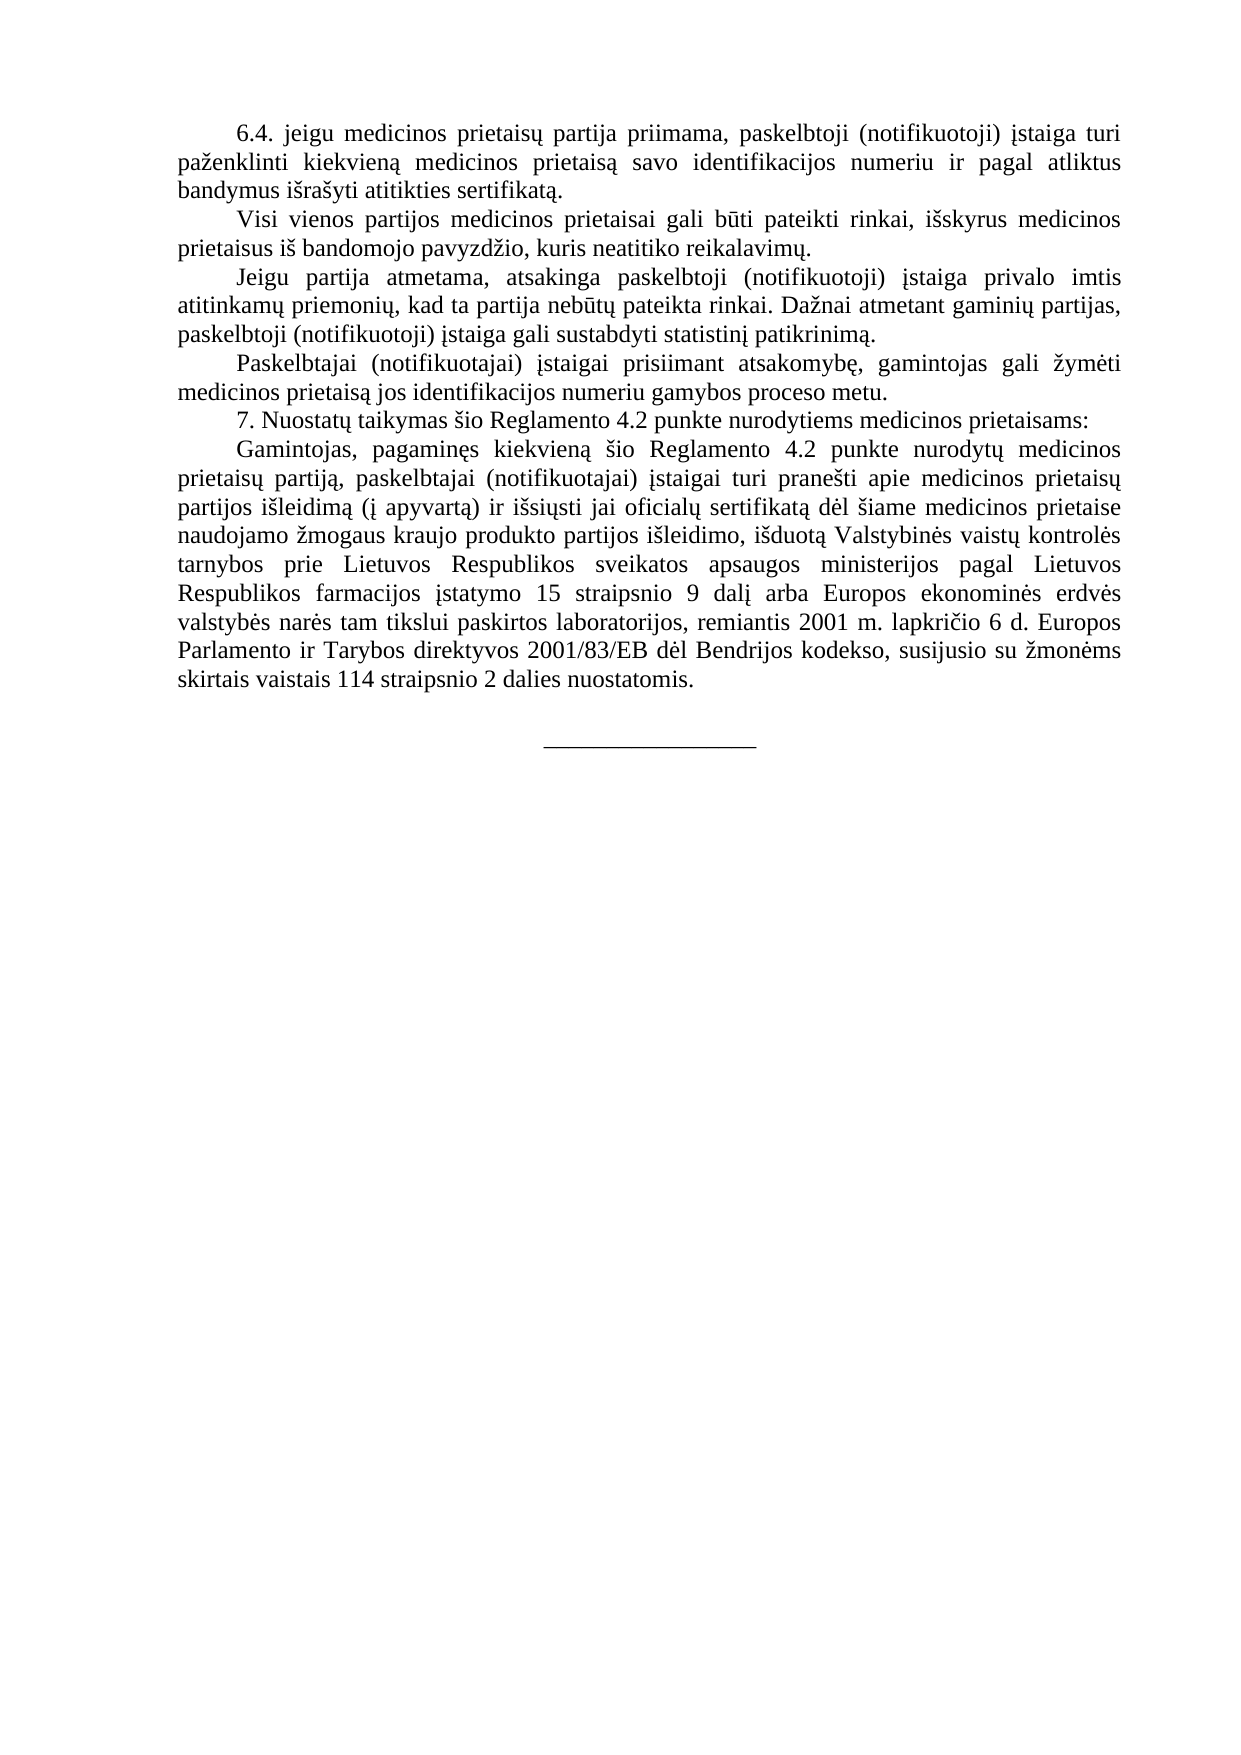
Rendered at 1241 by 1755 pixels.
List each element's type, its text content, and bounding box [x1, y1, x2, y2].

text Paskelbtajai (notifikuotajai) įstaigai prisiimant atsakomybę, gamintojas gali žymėti medicinos prietaisą jos identifikacijos numeriu gamybos proceso metu. [177, 348, 1122, 406]
text _________________ [177, 722, 1122, 751]
text Jeigu partija atmetama, atsakinga paskelbtoji (notifikuotoji) įstaiga privalo imtis atitinkamų priemonių, kad ta partija nebūtų pateikta rinkai. Dažnai atmetant gaminių partijas, paskelbtoji (notifikuotoji) įstaiga gali sustabdyti statistinį patikrinimą. [177, 262, 1122, 348]
text Visi vienos partijos medicinos prietaisai gali būti pateikti rinkai, išskyrus medicinos prietaisus iš bandomojo pavyzdžio, kuris neatitiko reikalavimų. [177, 204, 1122, 262]
text Gamintojas, pagaminęs kiekvieną šio Reglamento 4.2 punkte nurodytų medicinos prietaisų partiją, paskelbtajai (notifikuotajai) įstaigai turi pranešti apie medicinos prietaisų partijos išleidimą (į apyvartą) ir išsiųsti jai oficialų sertifikatą dėl šiame medicinos prietaise naudojamo žmogaus kraujo produkto partijos išleidimo, išduotą Valstybinės vaistų kontrolės tarnybos prie Lietuvos Respublikos sveikatos apsaugos ministerijos pagal Lietuvos Respublikos farmacijos įstatymo 15 straipsnio 9 dalį arba Europos ekonominės erdvės valstybės narės tam tikslui paskirtos laboratorijos, remiantis 2001 m. lapkričio 6 d. Europos Parlamento ir Tarybos direktyvos 2001/83/EB dėl Bendrijos kodekso, susijusio su žmonėms skirtais vaistais 114 straipsnio 2 dalies nuostatomis. [177, 434, 1122, 693]
text 6.4. jeigu medicinos prietaisų partija priimama, paskelbtoji (notifikuotoji) įstaiga turi paženklinti kiekvieną medicinos prietaisą savo identifikacijos numeriu ir pagal atliktus bandymus išrašyti atitikties sertifikatą. [177, 118, 1122, 204]
text 7. Nuostatų taikymas šio Reglamento 4.2 punkte nurodytiems medicinos prietaisams: [177, 406, 1122, 434]
